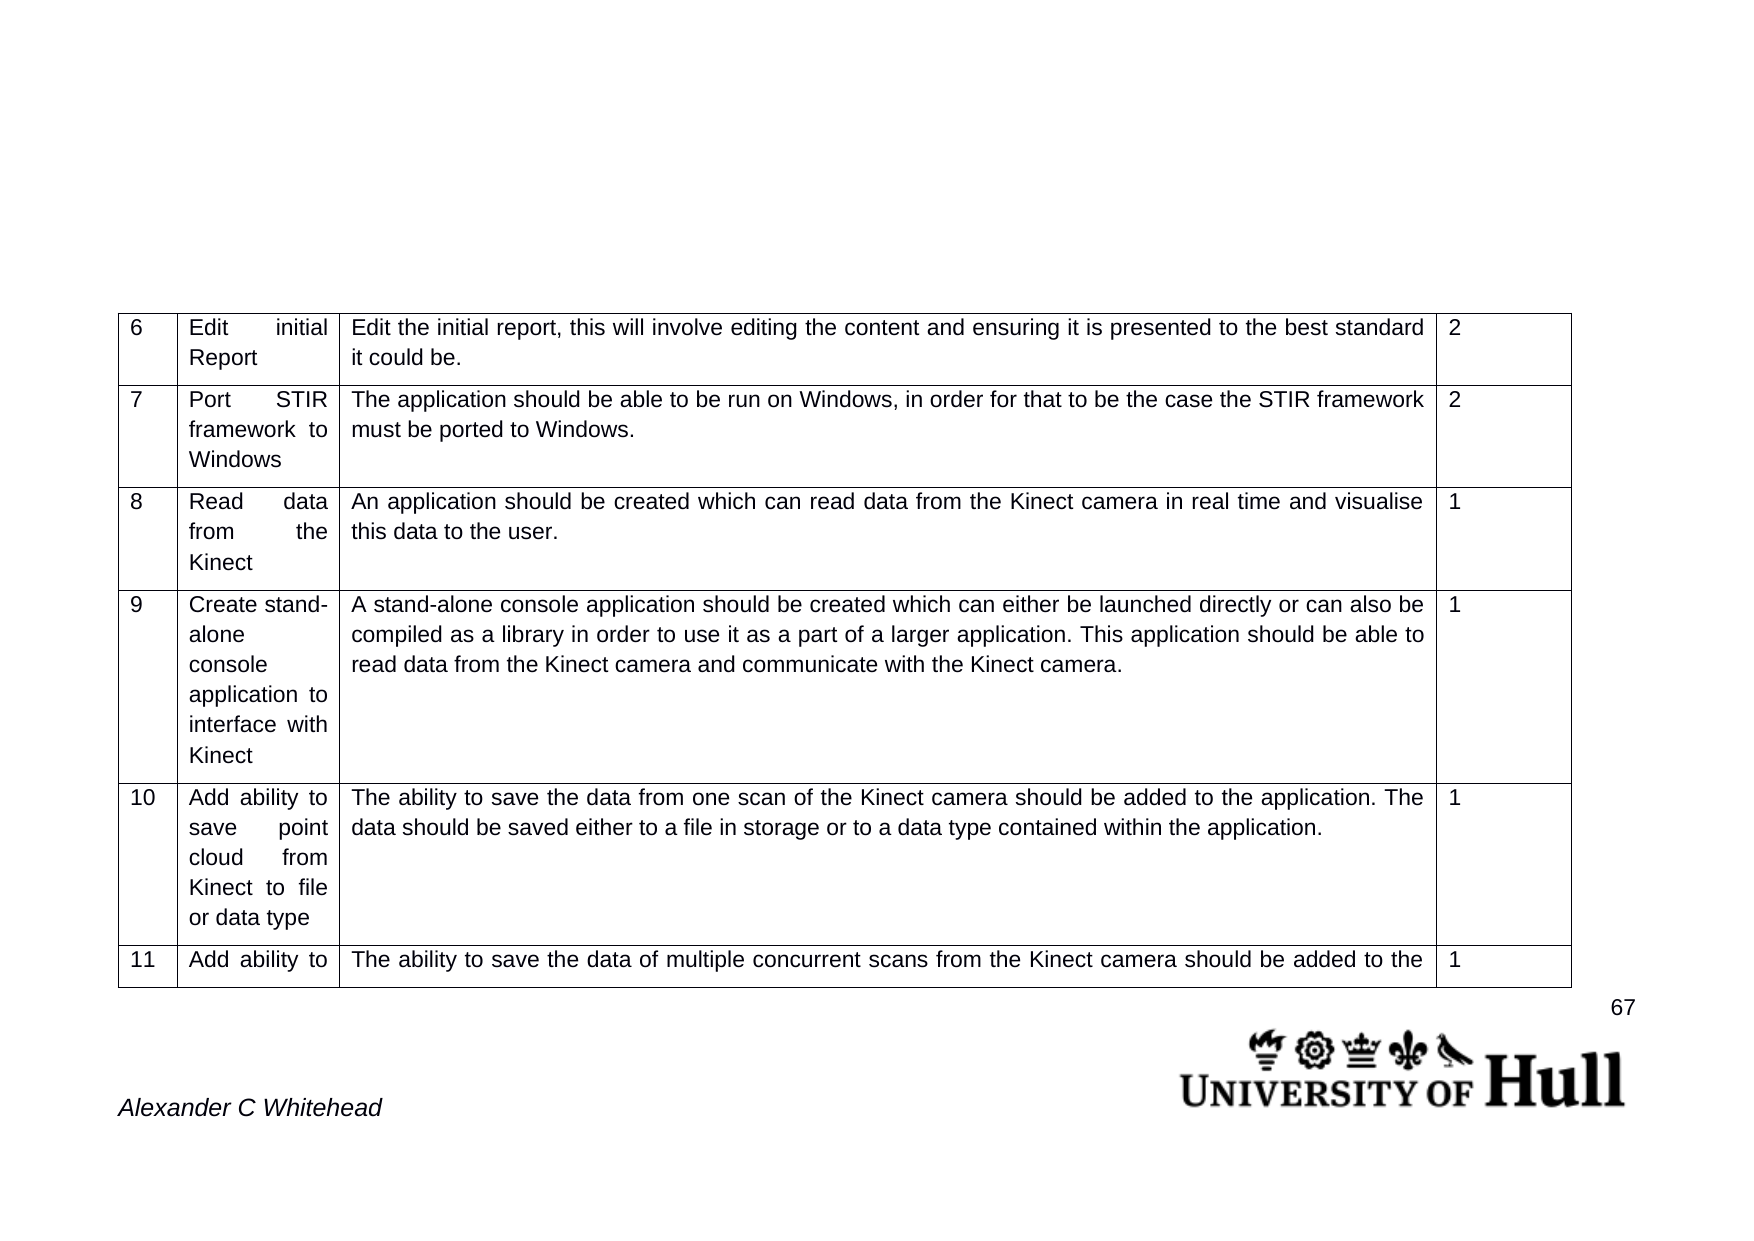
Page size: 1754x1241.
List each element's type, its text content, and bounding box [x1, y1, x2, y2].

table_cell The ability to save the data from one scan of the Kinect camera should be added to the application. The data should be saved either to a file in storage or to a data type contained within the application. [340, 784, 1436, 945]
table_cell 2 [1437, 314, 1571, 385]
table_cell 7 [119, 386, 177, 487]
picture [1173, 1020, 1634, 1117]
table_cell A stand-alone console application should be created which can either be launched directly or can also be compiled as a library in order to use it as a part of a larger application. This application should be able to read data from the Kinect camera and communicate with the Kinect camera. [340, 591, 1436, 782]
table_cell 8 [119, 488, 177, 589]
table_cell 10 [119, 784, 177, 945]
table_cell Edit the initial report, this will involve editing the content and ensuring it is presented to the best standard it could be. [340, 314, 1436, 385]
table_cell 11 [119, 946, 177, 987]
table_cell The ability to save the data of multiple concurrent scans from the Kinect camera should be added to the [340, 946, 1436, 987]
table_cell 9 [119, 591, 177, 782]
table_cell Add ability to save point cloud from Kinect to file or data type [178, 784, 339, 945]
table_cell Create stand-alone console application to interface with Kinect [178, 591, 339, 782]
table_cell 1 [1437, 946, 1571, 987]
table_cell 1 [1437, 784, 1571, 945]
table_cell The application should be able to be run on Windows, in order for that to be the case the STIR framework must be ported to Windows. [340, 386, 1436, 487]
table_cell Add ability to [178, 946, 339, 987]
table_cell 1 [1437, 488, 1571, 589]
table_cell 1 [1437, 591, 1571, 782]
table_cell An application should be created which can read data from the Kinect camera in real time and visualise this data to the user. [340, 488, 1436, 589]
table_cell 6 [119, 314, 177, 385]
table_cell Read data from the Kinect [178, 488, 339, 589]
table_cell Port STIR framework to Windows [178, 386, 339, 487]
table_cell Edit initial Report [178, 314, 339, 385]
table_cell 2 [1437, 386, 1571, 487]
